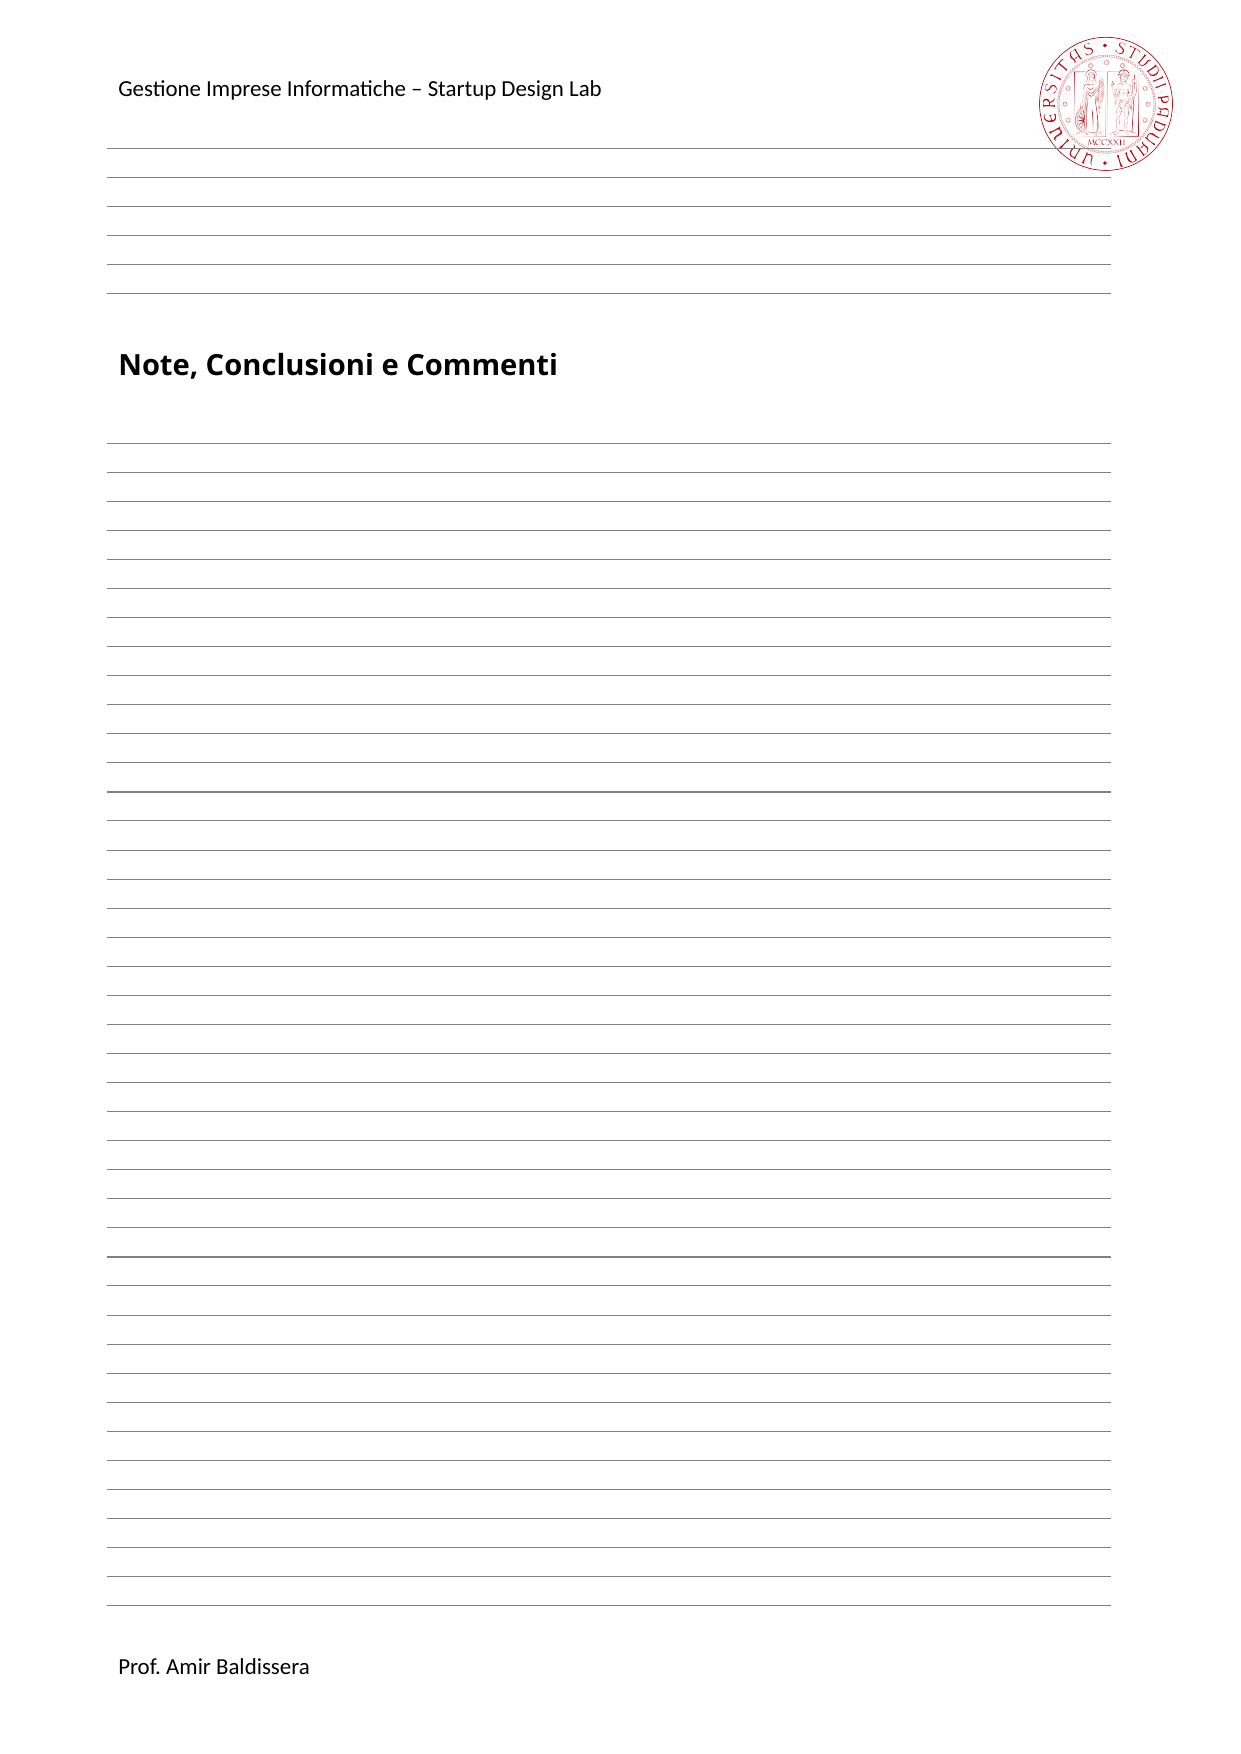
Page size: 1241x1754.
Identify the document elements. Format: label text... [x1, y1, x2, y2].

table_cell [107, 909, 1111, 937]
table_cell [107, 763, 1111, 791]
table_cell [107, 938, 1111, 966]
table_cell [107, 618, 1111, 646]
table_cell [107, 1490, 1111, 1518]
table_cell [107, 265, 1111, 293]
table_cell [107, 502, 1111, 530]
table_cell [107, 967, 1111, 995]
table_cell [107, 1548, 1111, 1576]
table_cell [107, 1112, 1111, 1140]
table_cell [107, 1432, 1111, 1460]
table_cell [107, 178, 1111, 206]
table_cell [107, 473, 1111, 501]
table_cell [107, 996, 1111, 1024]
table_header [107, 444, 1111, 472]
table_cell [107, 821, 1111, 849]
table_cell [107, 1403, 1111, 1431]
table_cell [107, 705, 1111, 733]
table_cell [107, 1461, 1111, 1489]
table_cell [107, 880, 1111, 908]
table_cell [107, 851, 1111, 878]
table_cell [107, 1316, 1111, 1343]
table_cell [107, 1345, 1111, 1373]
table_cell [107, 560, 1111, 588]
table_cell [107, 1228, 1111, 1256]
table_cell [107, 1258, 1111, 1285]
table_cell [107, 1577, 1111, 1605]
table_cell [107, 236, 1111, 264]
subtitle Note, Conclusioni e Commenti [118, 344, 1122, 384]
table_cell [107, 207, 1111, 235]
table_cell [107, 1141, 1111, 1169]
table_cell [107, 1519, 1111, 1547]
table_cell [107, 676, 1111, 704]
table_cell [107, 793, 1111, 820]
table_cell [107, 589, 1111, 617]
table_cell [107, 1374, 1111, 1402]
table_cell [107, 1083, 1111, 1111]
table_cell [107, 531, 1111, 559]
table_cell [107, 1170, 1111, 1198]
table_cell [107, 1054, 1111, 1082]
table_cell [107, 734, 1111, 762]
table_cell [107, 1286, 1111, 1314]
picture [1038, 35, 1174, 172]
table_cell [107, 1025, 1111, 1053]
table_cell [107, 1199, 1111, 1227]
table_cell [107, 149, 1111, 177]
table_cell [107, 647, 1111, 675]
